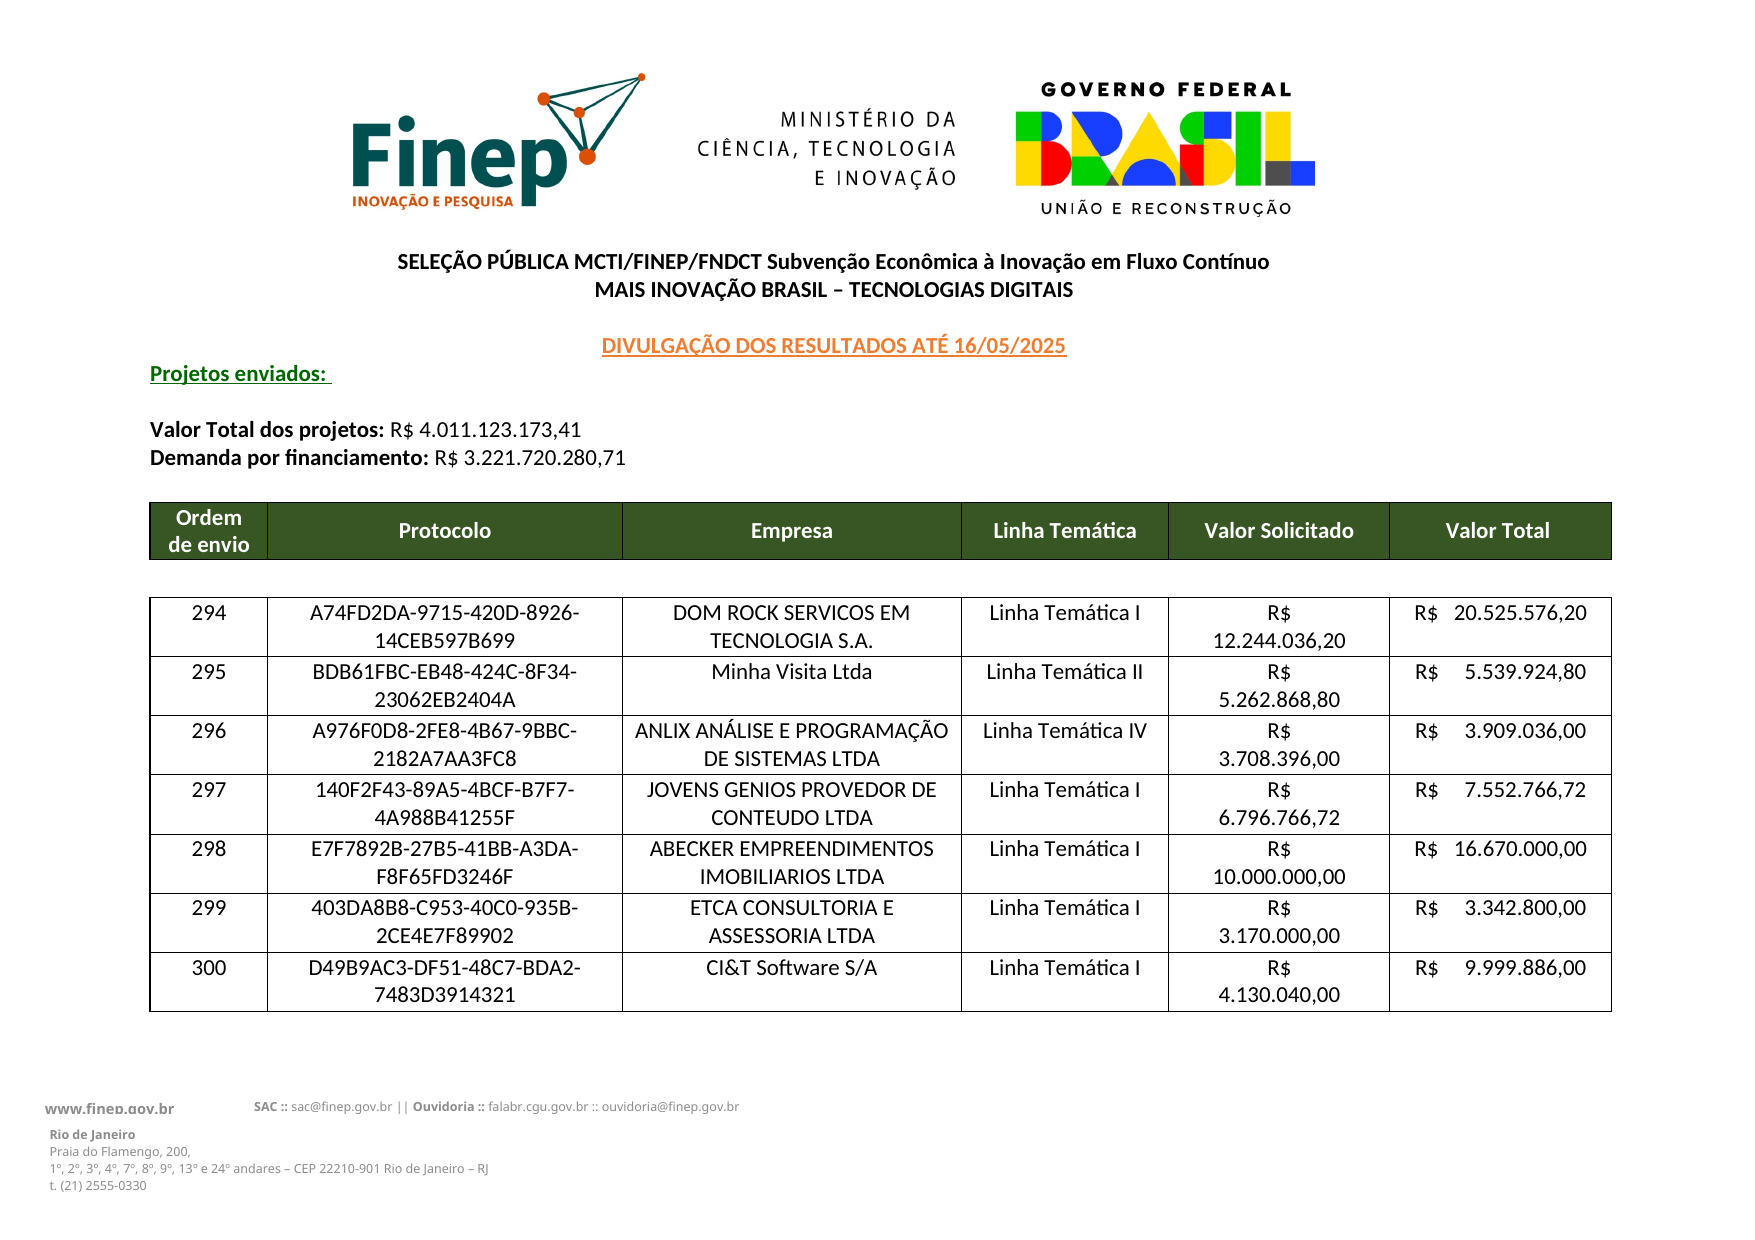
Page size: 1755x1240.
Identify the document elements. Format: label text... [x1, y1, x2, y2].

table_cell Linha Temática I [962, 835, 1168, 892]
table_cell Linha Temática I [962, 894, 1168, 952]
table_cell 298 [151, 835, 267, 892]
table_cell 294 [151, 598, 267, 656]
table_cell R$ 3.909.036,00 [1390, 716, 1611, 774]
table_cell R$ 5.262.868,80 [1169, 657, 1389, 715]
table_cell 297 [151, 775, 267, 833]
table_cell 299 [151, 894, 267, 952]
table_cell 296 [151, 716, 267, 774]
table_cell R$ 20.525.576,20 [1390, 598, 1611, 656]
table_cell R$ 3.708.396,00 [1169, 716, 1389, 774]
table_cell 140F2F43-89A5-4BCF-B7F7-4A988B41255F [268, 775, 622, 833]
table_cell Linha Temática IV [962, 716, 1168, 774]
table_cell R$ 7.552.766,72 [1390, 775, 1611, 833]
table_cell A976F0D8-2FE8-4B67-9BBC-2182A7AA3FC8 [268, 716, 622, 774]
table_cell Linha Temática I [962, 953, 1168, 1011]
table_cell ETCA CONSULTORIA E ASSESSORIA LTDA [623, 894, 961, 952]
table_cell R$ 6.796.766,72 [1169, 775, 1389, 833]
table_cell DOM ROCK SERVICOS EM TECNOLOGIA S.A. [623, 598, 961, 656]
table_cell R$ 4.130.040,00 [1169, 953, 1389, 1011]
table_cell R$ 5.539.924,80 [1390, 657, 1611, 715]
table_cell D49B9AC3-DF51-48C7-BDA2-7483D3914321 [268, 953, 622, 1011]
table_cell Linha Temática I [962, 775, 1168, 833]
table_cell R$ 12.244.036,20 [1169, 598, 1389, 656]
table_cell R$ 3.170.000,00 [1169, 894, 1389, 952]
table_cell R$ 16.670.000,00 [1390, 835, 1611, 892]
table_cell A74FD2DA-9715-420D-8926-14CEB597B699 [268, 598, 622, 656]
table_cell Minha Visita Ltda [623, 657, 961, 715]
table_cell 403DA8B8-C953-40C0-935B-2CE4E7F89902 [268, 894, 622, 952]
table_cell R$ 10.000.000,00 [1169, 835, 1389, 892]
table_cell Linha Temática I [962, 598, 1168, 656]
table_cell Linha Temática II [962, 657, 1168, 715]
table_cell CI&T Software S/A [623, 953, 961, 1011]
table_cell ANLIX ANÁLISE E PROGRAMAÇÃO DE SISTEMAS LTDA [623, 716, 961, 774]
table_cell ABECKER EMPREENDIMENTOS IMOBILIARIOS LTDA [623, 835, 961, 892]
table_cell JOVENS GENIOS PROVEDOR DE CONTEUDO LTDA [623, 775, 961, 833]
table_cell R$ 3.342.800,00 [1390, 894, 1611, 952]
table_cell 295 [151, 657, 267, 715]
table_cell R$ 9.999.886,00 [1390, 953, 1611, 1011]
table_cell E7F7892B-27B5-41BB-A3DA-F8F65FD3246F [268, 835, 622, 892]
table_cell 300 [151, 953, 267, 1011]
table_cell BDB61FBC-EB48-424C-8F34-23062EB2404A [268, 657, 622, 715]
